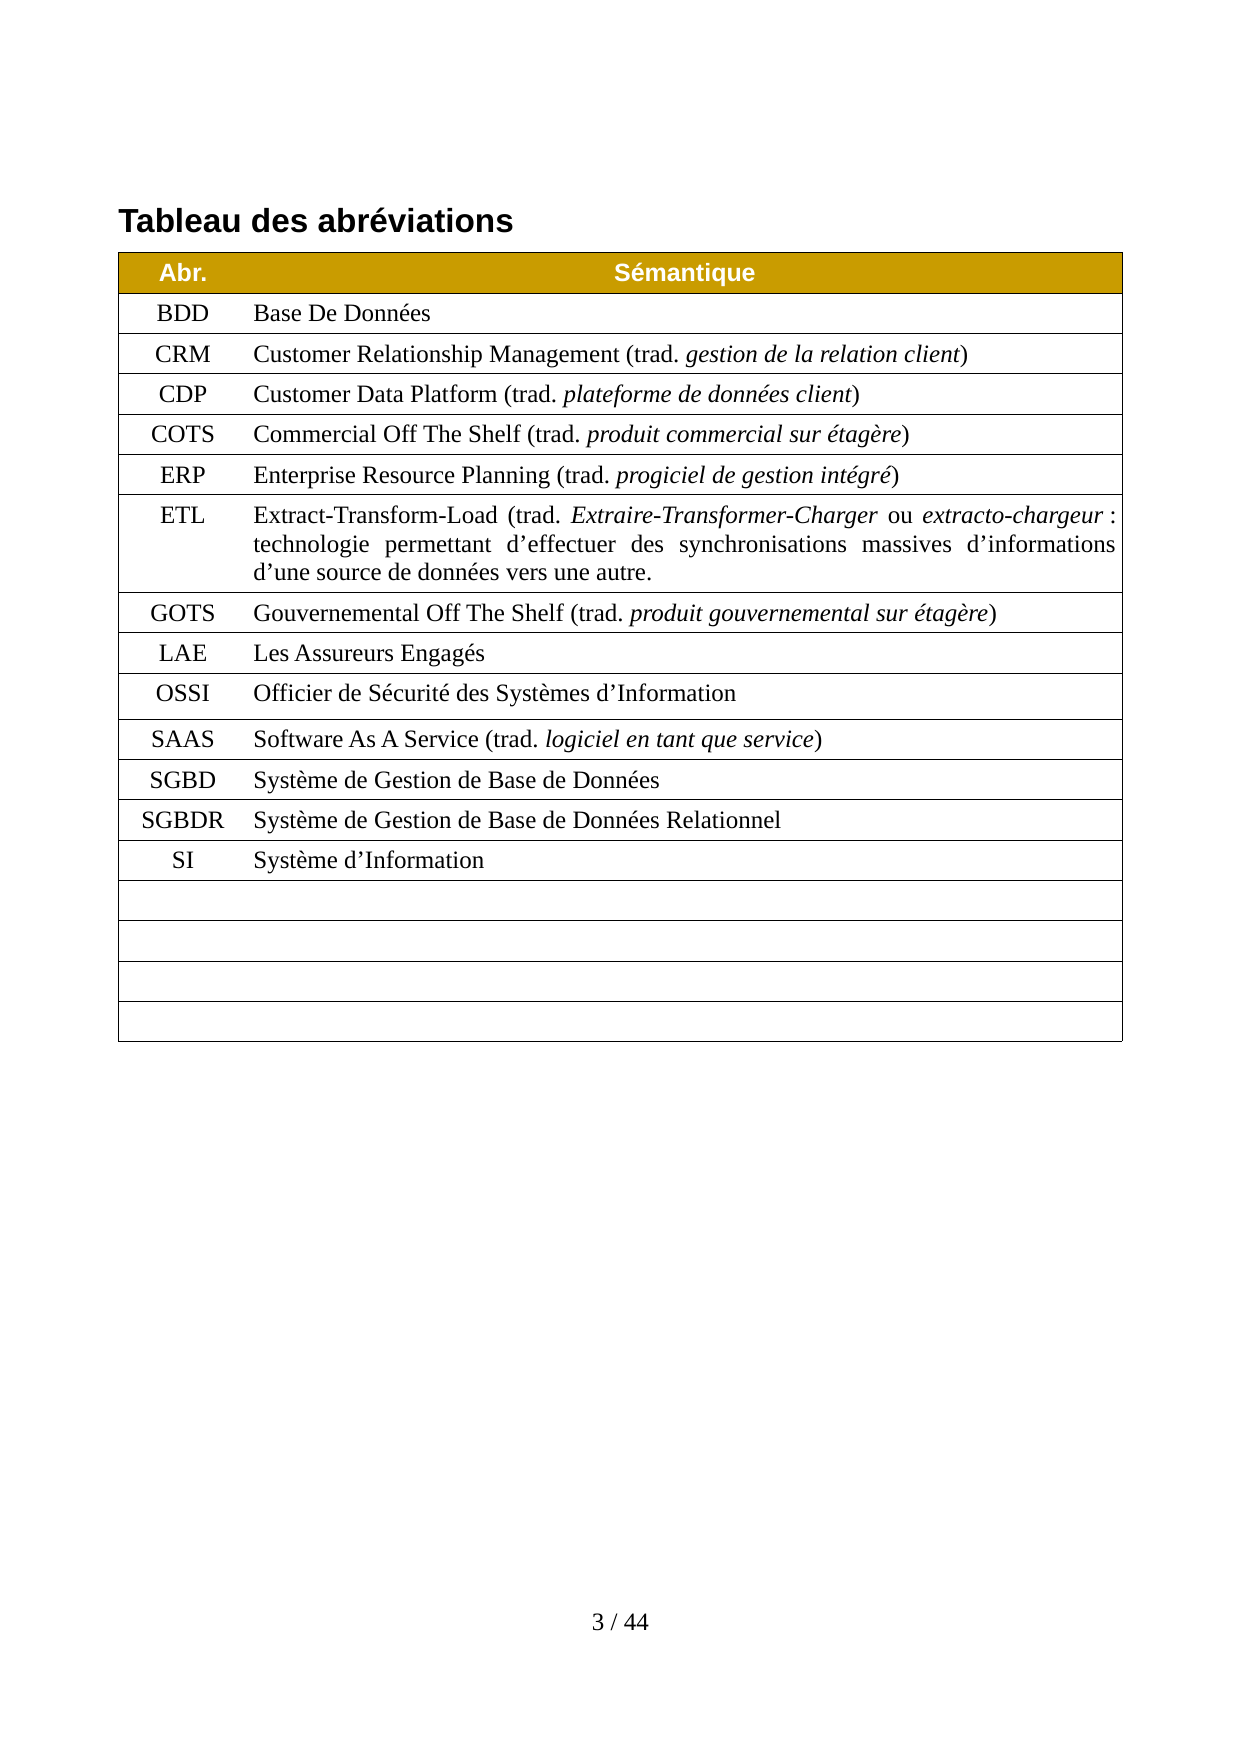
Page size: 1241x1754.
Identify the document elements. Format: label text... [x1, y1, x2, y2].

table_cell SI [119, 841, 247, 880]
table_cell SGBD [119, 760, 247, 799]
table_cell Customer Relationship Management (trad. gestion de la relation client) [247, 334, 1122, 373]
table_cell [247, 962, 1122, 1001]
table_header Abr. [119, 253, 247, 293]
table_cell Base De Données [247, 294, 1122, 333]
table_cell Enterprise Resource Planning (trad. progiciel de gestion intégré) [247, 455, 1122, 494]
table_cell [119, 921, 247, 961]
table_cell SAAS [119, 720, 247, 759]
subtitle Tableau des abréviations [118, 201, 1122, 240]
table_cell Système de Gestion de Base de Données [247, 760, 1122, 799]
table_cell CDP [119, 374, 247, 413]
table_cell COTS [119, 415, 247, 454]
table_cell [119, 1002, 247, 1041]
table_cell Gouvernemental Off The Shelf (trad. produit gouvernemental sur étagère) [247, 593, 1122, 632]
table_cell [247, 921, 1122, 961]
table_cell [247, 881, 1122, 920]
table_cell GOTS [119, 593, 247, 632]
table_cell [119, 881, 247, 920]
table_cell BDD [119, 294, 247, 333]
table_cell SGBDR [119, 800, 247, 839]
table_cell Système d’Information [247, 841, 1122, 880]
table_cell Les Assureurs Engagés [247, 633, 1122, 673]
table_cell [119, 962, 247, 1001]
table_header Sémantique [247, 253, 1122, 293]
table_cell Commercial Off The Shelf (trad. produit commercial sur étagère) [247, 415, 1122, 454]
table_cell Extract-Transform-Load (trad. Extraire-Transformer-Charger ou extracto-chargeur : technologie permettant d’effectuer des synchronisations massives d’informations d’une source de données vers une autre. [247, 495, 1122, 592]
table_cell LAE [119, 633, 247, 673]
table_cell Customer Data Platform (trad. plateforme de données client) [247, 374, 1122, 413]
table_cell Software As A Service (trad. logiciel en tant que service) [247, 720, 1122, 759]
table_cell ERP [119, 455, 247, 494]
table_cell Officier de Sécurité des Systèmes d’Information [247, 674, 1122, 719]
table_cell [247, 1002, 1122, 1041]
table_cell OSSI [119, 674, 247, 719]
table_cell Système de Gestion de Base de Données Relationnel [247, 800, 1122, 839]
table_cell CRM [119, 334, 247, 373]
table_cell ETL [119, 495, 247, 592]
